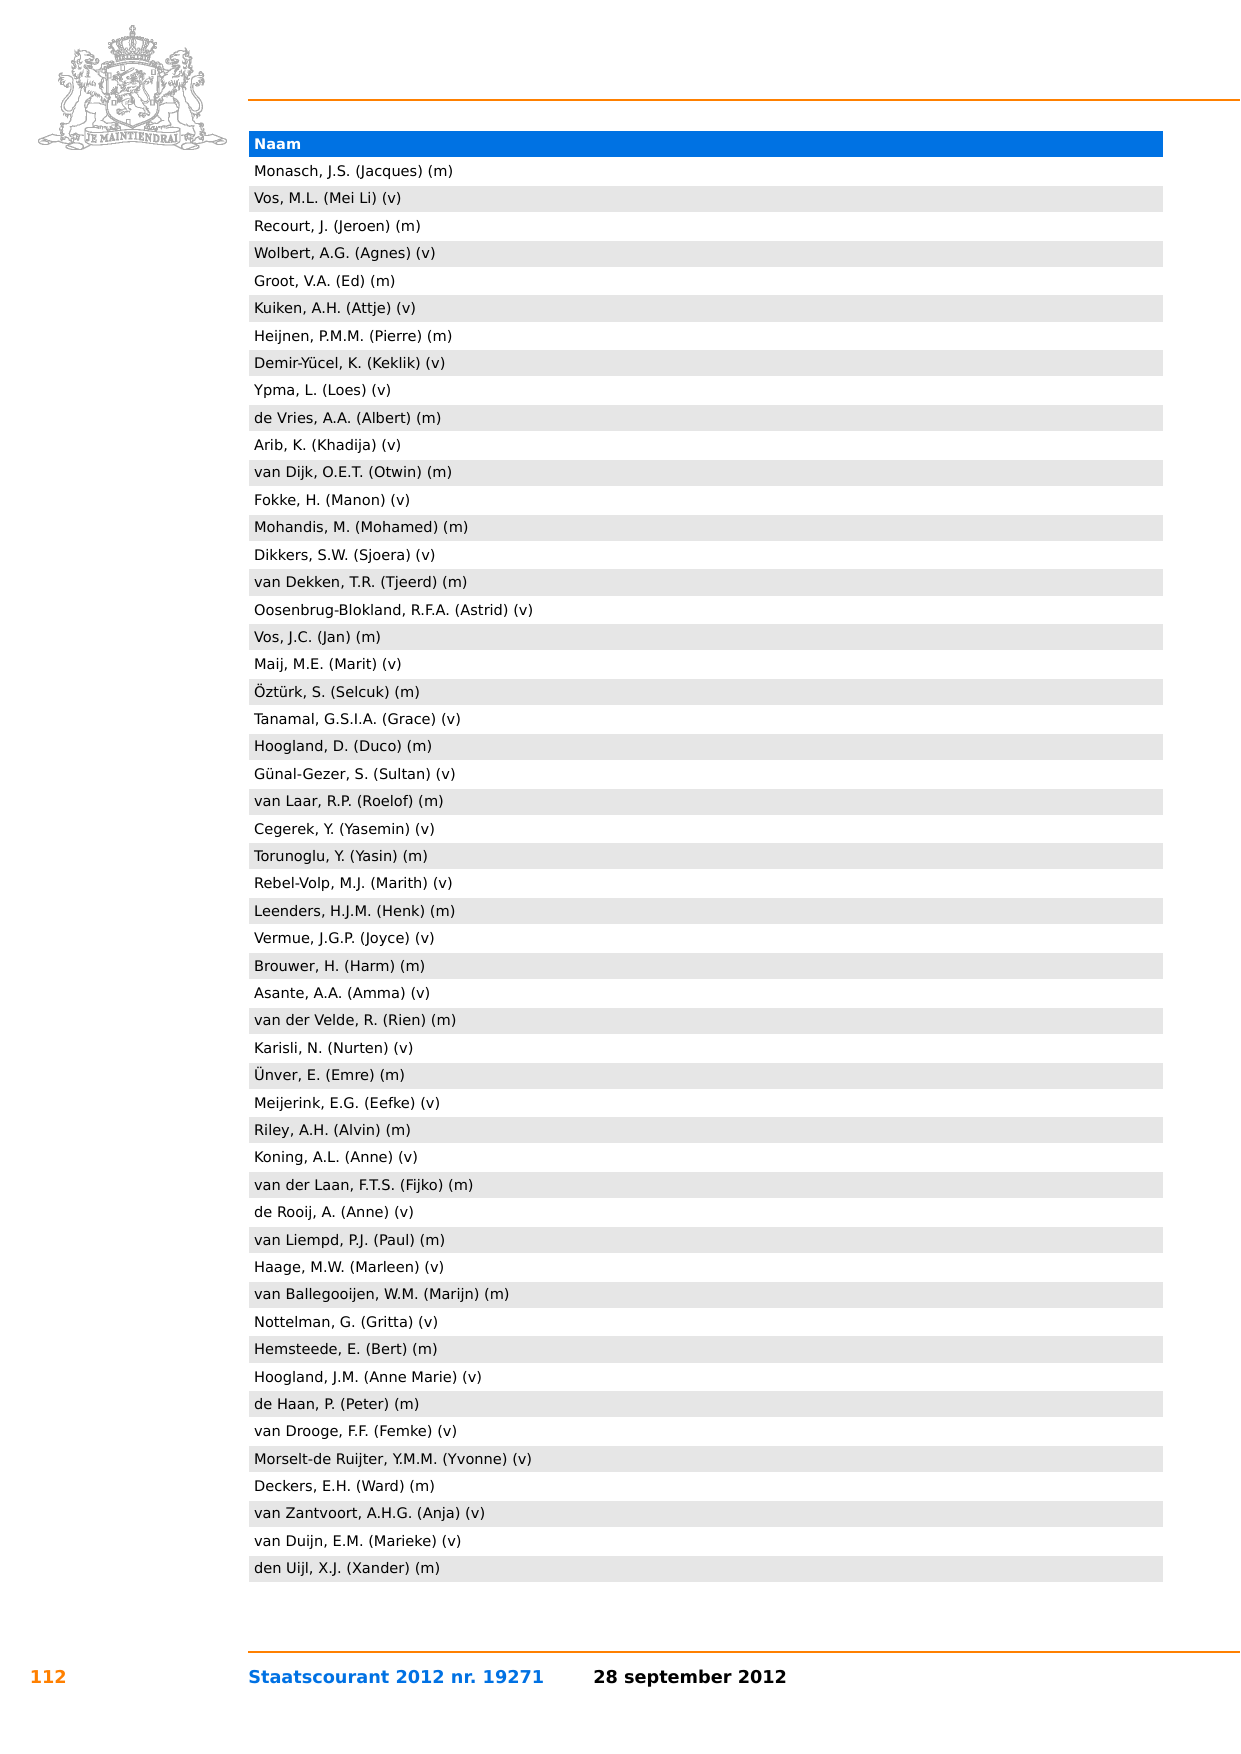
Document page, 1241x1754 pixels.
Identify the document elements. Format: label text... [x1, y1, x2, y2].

table_cell Ünver, E. (Emre) (m) [249, 1063, 1163, 1089]
table_cell van Laar, R.P. (Roelof) (m) [249, 789, 1163, 815]
table_header Naam [249, 131, 1163, 157]
table_cell Haage, M.W. (Marleen) (v) [249, 1254, 1163, 1281]
table_cell Morselt-de Ruijter, Y.M.M. (Yvonne) (v) [249, 1446, 1163, 1472]
table_cell van der Laan, F.T.S. (Fijko) (m) [249, 1172, 1163, 1198]
table_cell Hoogland, J.M. (Anne Marie) (v) [249, 1364, 1163, 1390]
table_cell Cegerek, Y. (Yasemin) (v) [249, 816, 1163, 842]
table_cell Öztürk, S. (Selcuk) (m) [249, 679, 1163, 705]
table_cell Fokke, H. (Manon) (v) [249, 487, 1163, 513]
table_cell Wolbert, A.G. (Agnes) (v) [249, 241, 1163, 267]
table_cell van der Velde, R. (Rien) (m) [249, 1008, 1163, 1034]
table_cell de Haan, P. (Peter) (m) [249, 1391, 1163, 1417]
table_cell Riley, A.H. (Alvin) (m) [249, 1117, 1163, 1143]
table_cell Rebel-Volp, M.J. (Marith) (v) [249, 871, 1163, 897]
table_cell den Uijl, X.J. (Xander) (m) [249, 1556, 1163, 1582]
table_cell van Zantvoort, A.H.G. (Anja) (v) [249, 1501, 1163, 1527]
table_cell Heijnen, P.M.M. (Pierre) (m) [249, 323, 1163, 349]
table_cell Arib, K. (Khadija) (v) [249, 432, 1163, 459]
table_cell Nottelman, G. (Gritta) (v) [249, 1309, 1163, 1335]
table_cell Recourt, J. (Jeroen) (m) [249, 213, 1163, 239]
table_cell Maij, M.E. (Marit) (v) [249, 651, 1163, 678]
table_cell van Ballegooijen, W.M. (Marijn) (m) [249, 1282, 1163, 1308]
table_cell Mohandis, M. (Mohamed) (m) [249, 515, 1163, 541]
table_cell Dikkers, S.W. (Sjoera) (v) [249, 542, 1163, 568]
table_cell Leenders, H.J.M. (Henk) (m) [249, 898, 1163, 924]
table_cell Meijerink, E.G. (Eefke) (v) [249, 1090, 1163, 1116]
table_cell van Drooge, F.F. (Femke) (v) [249, 1419, 1163, 1445]
table_cell Oosenbrug-Blokland, R.F.A. (Astrid) (v) [249, 597, 1163, 623]
table_cell Ypma, L. (Loes) (v) [249, 378, 1163, 404]
table_cell Brouwer, H. (Harm) (m) [249, 953, 1163, 979]
table_cell Günal-Gezer, S. (Sultan) (v) [249, 761, 1163, 787]
table_cell van Dekken, T.R. (Tjeerd) (m) [249, 569, 1163, 596]
table_cell van Liempd, P.J. (Paul) (m) [249, 1227, 1163, 1253]
table_cell Monasch, J.S. (Jacques) (m) [249, 158, 1163, 185]
table_cell Demir-Yücel, K. (Keklik) (v) [249, 350, 1163, 376]
table_cell Hoogland, D. (Duco) (m) [249, 734, 1163, 760]
table_cell Groot, V.A. (Ed) (m) [249, 268, 1163, 294]
table_cell de Vries, A.A. (Albert) (m) [249, 405, 1163, 431]
table_cell van Dijk, O.E.T. (Otwin) (m) [249, 460, 1163, 486]
table_cell Vos, M.L. (Mei Li) (v) [249, 186, 1163, 212]
table_cell Hemsteede, E. (Bert) (m) [249, 1336, 1163, 1363]
picture [38, 25, 227, 150]
table_cell Tanamal, G.S.I.A. (Grace) (v) [249, 706, 1163, 733]
table_cell de Rooij, A. (Anne) (v) [249, 1199, 1163, 1226]
table_cell Kuiken, A.H. (Attje) (v) [249, 295, 1163, 322]
table_cell Karisli, N. (Nurten) (v) [249, 1035, 1163, 1061]
table_cell van Duijn, E.M. (Marieke) (v) [249, 1528, 1163, 1554]
table_cell Koning, A.L. (Anne) (v) [249, 1145, 1163, 1171]
table_cell Asante, A.A. (Amma) (v) [249, 980, 1163, 1007]
table_cell Deckers, E.H. (Ward) (m) [249, 1473, 1163, 1500]
table_cell Vos, J.C. (Jan) (m) [249, 624, 1163, 650]
table_cell Torunoglu, Y. (Yasin) (m) [249, 843, 1163, 869]
table_cell Vermue, J.G.P. (Joyce) (v) [249, 925, 1163, 952]
